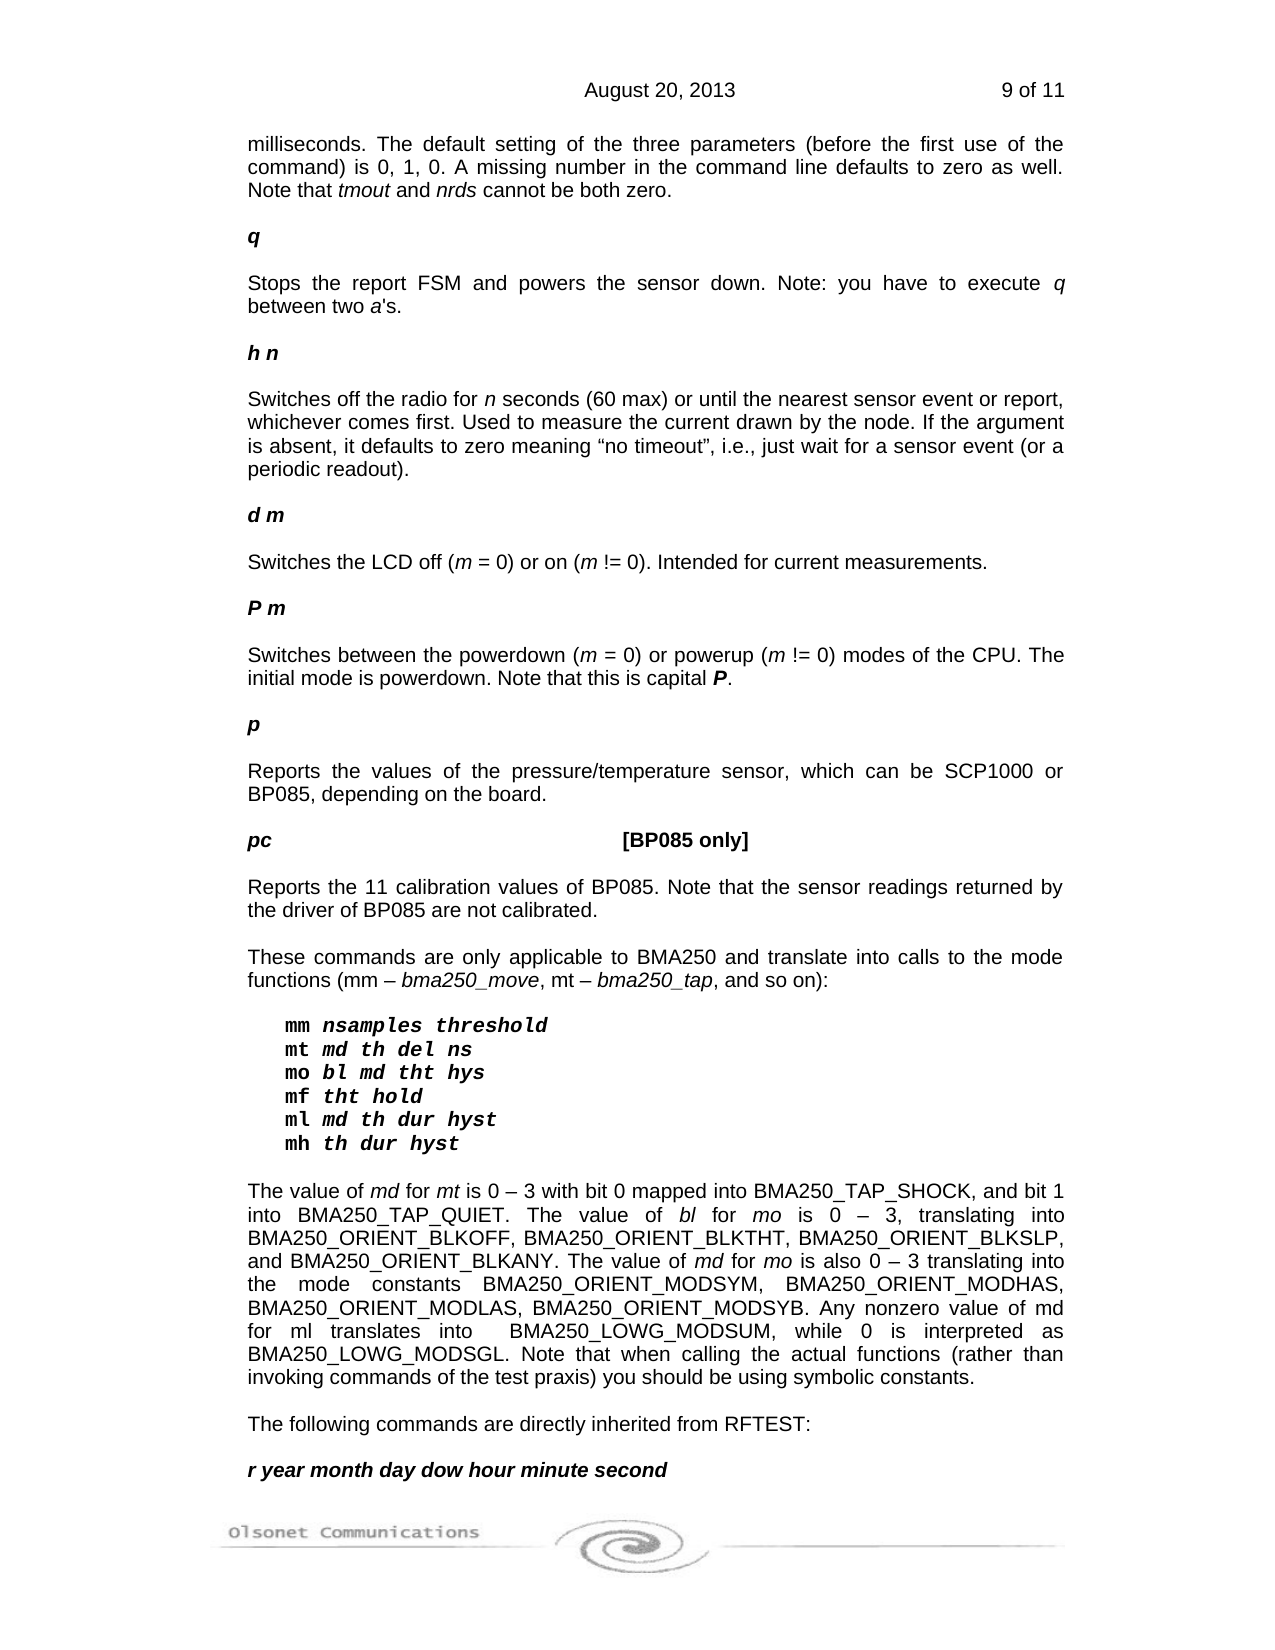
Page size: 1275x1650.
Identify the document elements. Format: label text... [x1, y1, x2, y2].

text mf tht hold [285, 1086, 1065, 1109]
text p [247, 713, 1065, 736]
text d m [247, 504, 1065, 527]
text pc [BP085 only] [247, 829, 1065, 852]
text Switches the LCD off (m = 0) or on (m != 0). Intended for current measurements. [247, 550, 1065, 573]
text Switches off the radio for n seconds (60 max) or until the nearest sensor event or report, whichever comes first. Used to measure the current drawn by the node. If the argument is absent, it defaults to zero meaning “no timeout”, i.e., just wait for a sensor event (or a periodic readout). [247, 388, 1065, 481]
text mt md th del ns [285, 1038, 1065, 1062]
text Stops the report FSM and powers the sensor down. Note: you have to execute q between two a's. [247, 272, 1065, 318]
text q [247, 225, 1065, 248]
text h n [247, 341, 1065, 364]
text milliseconds. The default setting of the three parameters (before the first use of the command) is 0, 1, 0. A missing number in the command line defaults to zero as well. Note that tmout and nrds cannot be both zero. [247, 132, 1065, 202]
text mm nsamples threshold [285, 1015, 1065, 1038]
text mh th dur hyst [285, 1133, 1065, 1157]
picture [210, 1504, 1065, 1596]
text Reports the values of the pressure/temperature sensor, which can be SCP1000 or BP085, depending on the board. [247, 759, 1065, 806]
text Reports the 11 calibration values of BP085. Note that the sensor readings returned by the driver of BP085 are not calibrated. [247, 876, 1065, 922]
text ml md th dur hyst [285, 1109, 1065, 1133]
text The following commands are directly inherited from RFTEST: [247, 1412, 1065, 1436]
text Switches between the powerdown (m = 0) or powerup (m != 0) modes of the CPU. The initial mode is powerdown. Note that this is capital P. [247, 643, 1065, 690]
text These commands are only applicable to BMA250 and translate into calls to the mode functions (mm – bma250_move, mt – bma250_tap, and so on): [247, 945, 1065, 992]
text The value of md for mt is 0 – 3 with bit 0 mapped into BMA250_TAP_SHOCK, and bit 1 into BMA250_TAP_QUIET. The value of bl for mo is 0 – 3, translating into BMA250_ORIENT_BLKOFF, BMA250_ORIENT_BLKTHT, BMA250_ORIENT_BLKSLP, and BMA250_ORIENT_BLKANY. The value of md for mo is also 0 – 3 translating into the mode constants BMA250_ORIENT_MODSYM, BMA250_ORIENT_MODHAS, BMA250_ORIENT_MODLAS, BMA250_ORIENT_MODSYB. Any nonzero value of md for ml translates into BMA250_LOWG_MODSUM, while 0 is interpreted as BMA250_LOWG_MODSGL. Note that when calling the actual functions (rather than invoking commands of the test praxis) you should be using symbolic constants. [247, 1180, 1065, 1389]
text mo bl md tht hys [285, 1062, 1065, 1086]
text P m [247, 597, 1065, 620]
text r year month day dow hour minute second [247, 1459, 1065, 1482]
